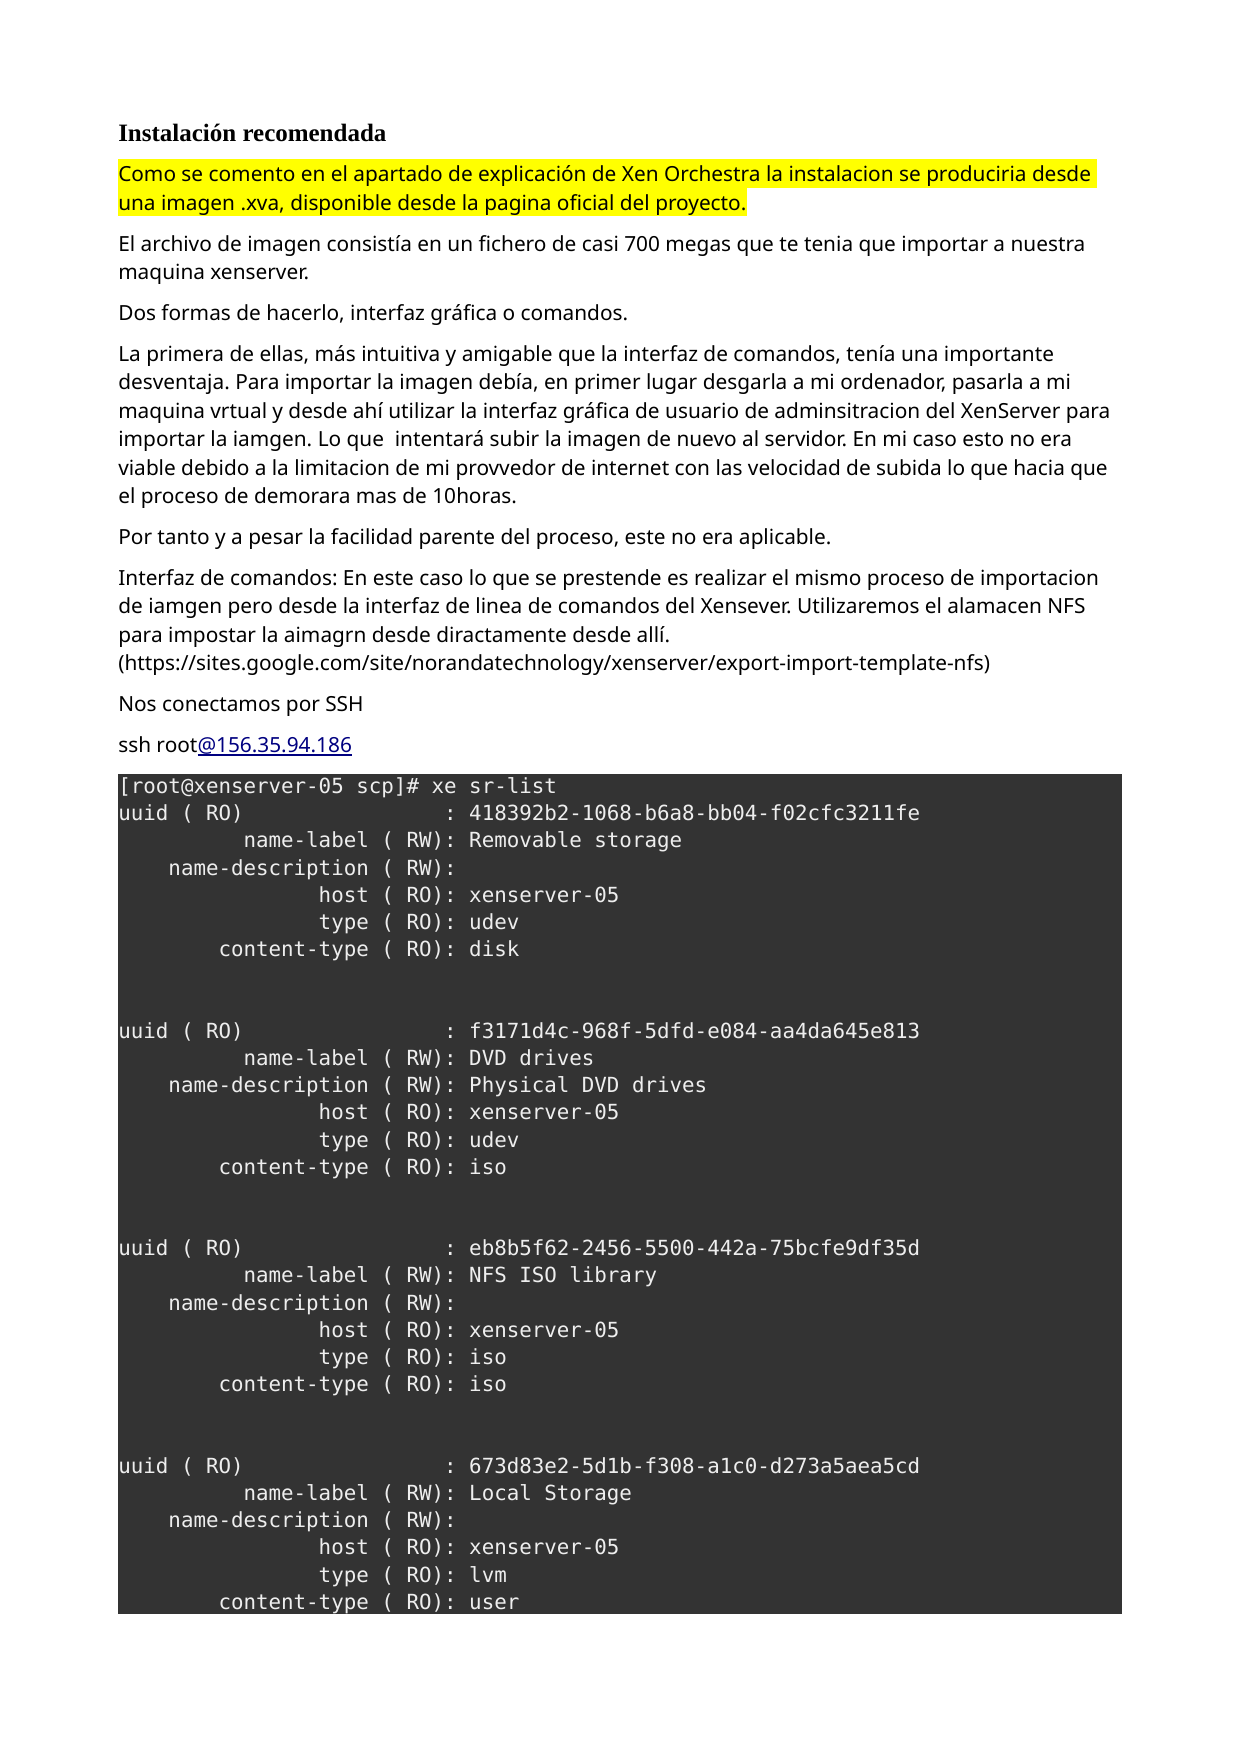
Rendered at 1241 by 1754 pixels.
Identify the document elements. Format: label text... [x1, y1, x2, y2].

text type ( RO): udev [118, 910, 1122, 934]
text type ( RO): udev [118, 1128, 1122, 1152]
text uuid ( RO) : eb8b5f62-2456-5500-442a-75bcfe9df35d [118, 1236, 1122, 1261]
text name-label ( RW): NFS ISO library [118, 1263, 1122, 1288]
text uuid ( RO) : f3171d4c-968f-5dfd-e084-aa4da645e813 [118, 1019, 1122, 1043]
text Dos formas de hacerlo, interfaz gráfica o comandos. [118, 298, 1122, 327]
text host ( RO): xenserver-05 [118, 1535, 1122, 1560]
text uuid ( RO) : 673d83e2-5d1b-f308-a1c0-d273a5aea5cd [118, 1454, 1122, 1478]
text content-type ( RO): disk [118, 937, 1122, 962]
text Nos conectamos por SSH [118, 689, 1122, 718]
text content-type ( RO): user [118, 1590, 1122, 1614]
text type ( RO): iso [118, 1345, 1122, 1369]
text content-type ( RO): iso [118, 1155, 1122, 1179]
text host ( RO): xenserver-05 [118, 1100, 1122, 1125]
text Como se comento en el apartado de explicación de Xen Orchestra la instalacion se produciria desde una imagen .xva, disponible desde la pagina oficial del proyecto. [118, 159, 1122, 216]
text host ( RO): xenserver-05 [118, 883, 1122, 907]
text Instalación recomendada [118, 118, 1122, 147]
text name-label ( RW): DVD drives [118, 1046, 1122, 1070]
text host ( RO): xenserver-05 [118, 1318, 1122, 1342]
text name-description ( RW): [118, 1291, 1122, 1315]
text type ( RO): lvm [118, 1563, 1122, 1587]
text content-type ( RO): iso [118, 1372, 1122, 1397]
text name-description ( RW): [118, 856, 1122, 880]
text Por tanto y a pesar la facilidad parente del proceso, este no era aplicable. [118, 522, 1122, 551]
text name-description ( RW): Physical DVD drives [118, 1073, 1122, 1097]
text name-description ( RW): [118, 1508, 1122, 1532]
text name-label ( RW): Removable storage [118, 828, 1122, 853]
text Interfaz de comandos: En este caso lo que se prestende es realizar el mismo proceso de importacion de iamgen pero desde la interfaz de linea de comandos del Xensever. Utilizaremos el alamacen NFS para impostar la aimagrn desde diractamente desde allí. (https://sites.google.com/site/norandatechnology/xenserver/export-import-template-nfs) [118, 563, 1122, 677]
text name-label ( RW): Local Storage [118, 1481, 1122, 1505]
text uuid ( RO) : 418392b2-1068-b6a8-bb04-f02cfc3211fe [118, 801, 1122, 826]
text La primera de ellas, más intuitiva y amigable que la interfaz de comandos, tenía una importante desventaja. Para importar la imagen debía, en primer lugar desgarla a mi ordenador, pasarla a mi maquina vrtual y desde ahí utilizar la interfaz gráfica de usuario de adminsitracion del XenServer para importar la iamgen. Lo que intentará subir la imagen de nuevo al servidor. En mi caso esto no era viable debido a la limitacion de mi provvedor de internet con las velocidad de subida lo que hacia que el proceso de demorara mas de 10horas. [118, 339, 1122, 510]
text El archivo de imagen consistía en un fichero de casi 700 megas que te tenia que importar a nuestra maquina xenserver. [118, 229, 1122, 286]
text ssh root@156.35.94.186 [118, 730, 1122, 759]
text [root@xenserver-05 scp]# xe sr-list [118, 774, 1122, 798]
